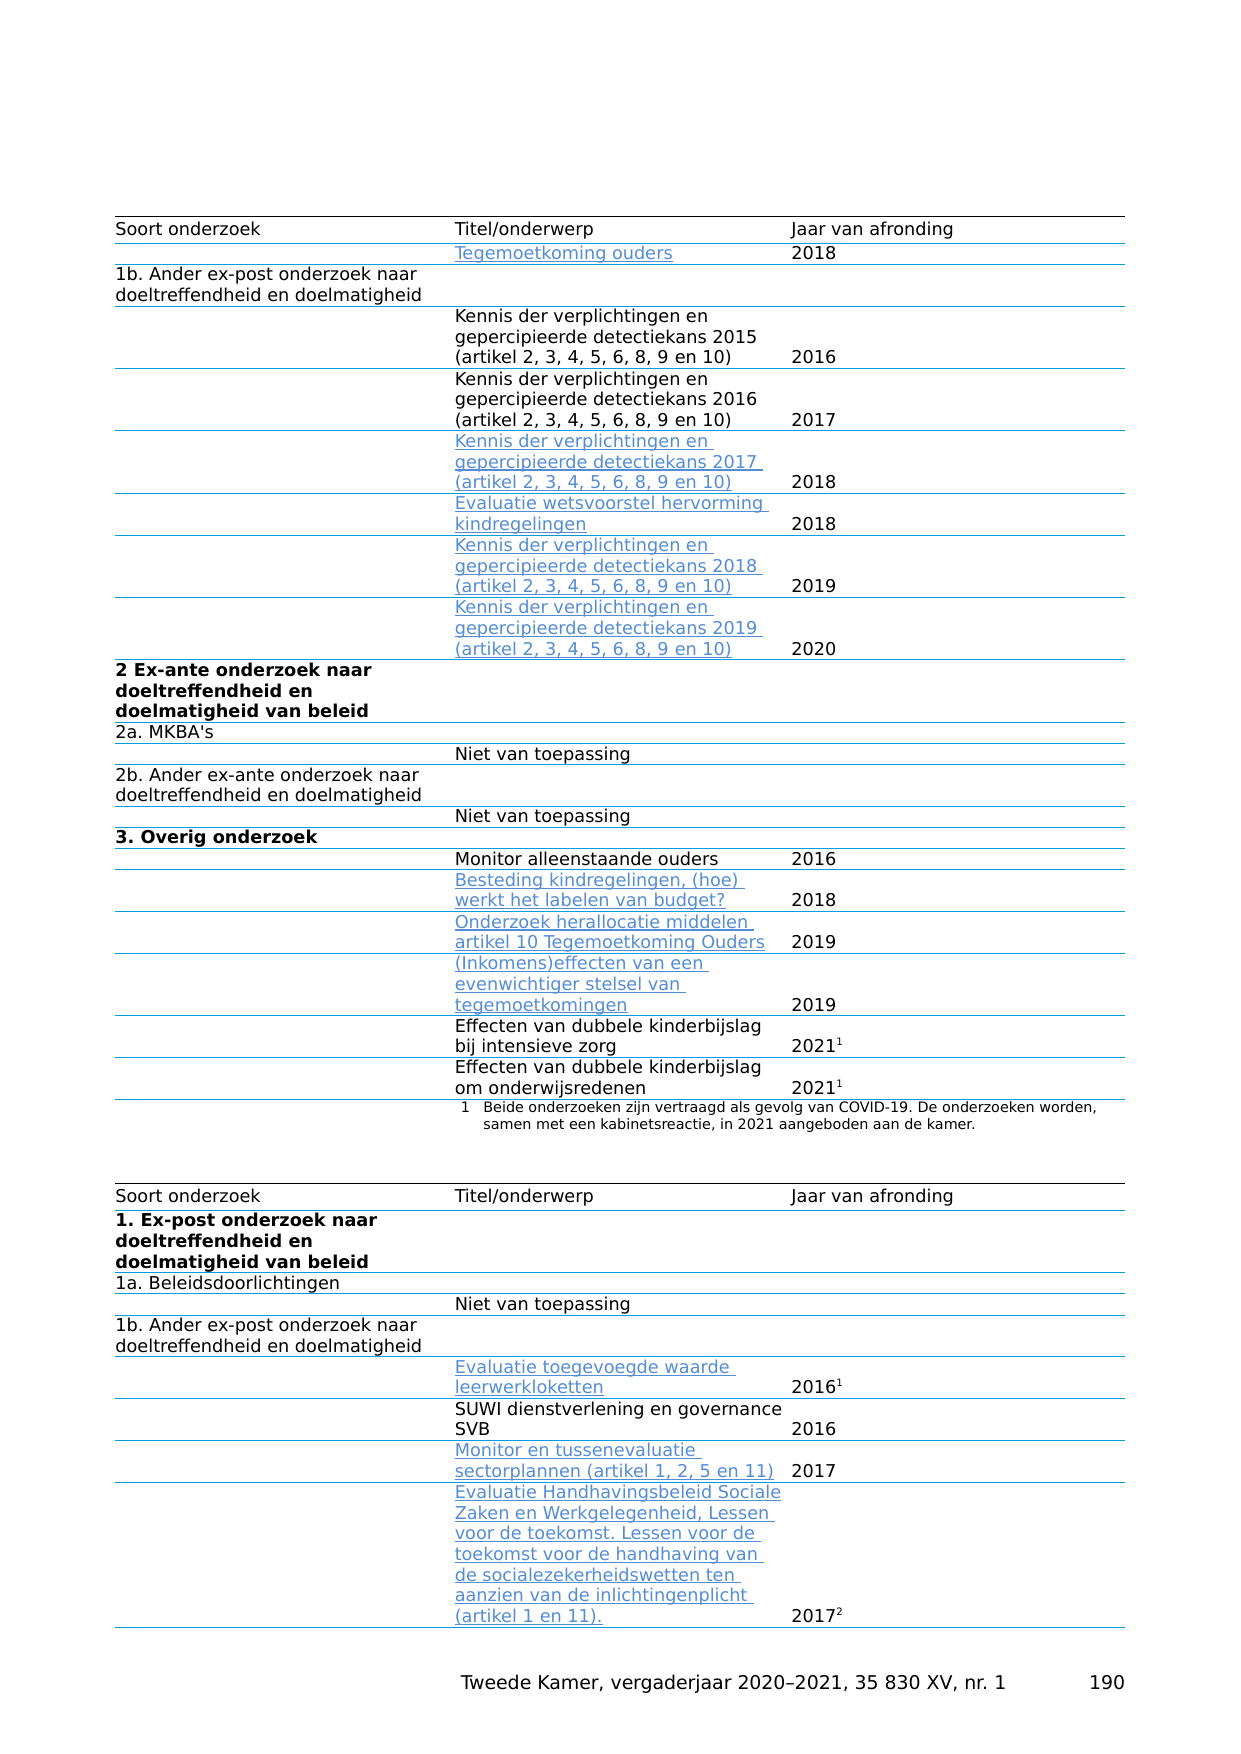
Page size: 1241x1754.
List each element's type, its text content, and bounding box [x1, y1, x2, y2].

table_cell 2016 [788, 849, 1125, 869]
table_cell [115, 307, 452, 368]
table_cell Niet van toepassing [452, 807, 788, 827]
table_cell [788, 828, 1125, 848]
table_cell SUWI dienstverlening en governance SVB [452, 1399, 788, 1440]
table_cell [115, 744, 452, 764]
table_cell 1a. Beleidsdoorlichtingen [115, 1273, 452, 1293]
table_cell 20211 [788, 1058, 1125, 1099]
table_cell 2017 [788, 369, 1125, 430]
table_cell [115, 1357, 452, 1398]
table_cell 1. Ex-post onderzoek naar doeltreffendheid en doelmatigheid van beleid [115, 1211, 452, 1272]
table_cell 2019 [788, 954, 1125, 1015]
table_cell 2b. Ander ex-ante onderzoek naar doeltreffendheid en doelmatigheid [115, 765, 452, 806]
table_cell Jaar van afronding [788, 217, 1125, 243]
table_cell [452, 660, 788, 722]
table_cell 20161 [788, 1357, 1125, 1398]
table_cell (Inkomens)effecten van een evenwichtiger stelsel van tegemoetkomingen [452, 954, 788, 1015]
table_cell Jaar van afronding [788, 1184, 1125, 1210]
table_cell [115, 598, 452, 659]
table_cell [452, 1211, 788, 1272]
table_cell 2018 [788, 431, 1125, 493]
table_cell Evaluatie wetsvoorstel hervorming kindregelingen [452, 494, 788, 534]
table_cell Niet van toepassing [452, 744, 788, 764]
table_cell Soort onderzoek [115, 1184, 452, 1210]
table_cell [115, 870, 452, 911]
table_cell [788, 1294, 1125, 1314]
table_cell [788, 660, 1125, 722]
table_cell Kennis der verplichtingen en gepercipieerde detectiekans 2016 (artikel 2, 3, 4, 5, 6, 8, 9 en 10) [452, 369, 788, 430]
table_cell [115, 431, 452, 493]
table_cell Onderzoek herallocatie middelen artikel 10 Tegemoetkoming Ouders [452, 912, 788, 953]
table_cell 2018 [788, 244, 1125, 264]
table_cell [452, 265, 788, 306]
table_cell Niet van toepassing [452, 1294, 788, 1314]
table_cell 2019 [788, 912, 1125, 953]
table_cell Effecten van dubbele kinderbijslag bij intensieve zorg [452, 1016, 788, 1057]
table_cell Kennis der verplichtingen en gepercipieerde detectiekans 2019 (artikel 2, 3, 4, 5, 6, 8, 9 en 10) [452, 598, 788, 659]
table_cell 20172 [788, 1483, 1125, 1626]
table_cell [115, 807, 452, 827]
table_cell [115, 536, 452, 597]
table_cell Kennis der verplichtingen en gepercipieerde detectiekans 2015 (artikel 2, 3, 4, 5, 6, 8, 9 en 10) [452, 307, 788, 368]
table_header Tabel 132 Artikel 11 - Uitvoering [115, 1158, 1125, 1183]
table_cell Evaluatie Handhavingsbeleid Sociale Zaken en Werkgelegenheid, Lessen voor de toekomst. Lessen voor de toekomst voor de handhaving van de socialezekerheidswetten ten aanzien van de inlichtingenplicht (artikel 1 en 11). [452, 1483, 788, 1626]
table_cell [115, 1483, 452, 1626]
table_cell [452, 828, 788, 848]
table_cell Titel/onderwerp [452, 1184, 788, 1210]
table_cell [788, 1316, 1125, 1356]
table_cell 20211 [788, 1016, 1125, 1057]
table_cell [115, 954, 452, 1015]
table_cell Tegemoetkoming ouders [452, 244, 788, 264]
table_cell Evaluatie toegevoegde waarde leerwerkloketten [452, 1357, 788, 1398]
table_cell [452, 1273, 788, 1293]
table_cell 2016 [788, 1399, 1125, 1440]
table_cell 2017 [788, 1441, 1125, 1482]
table_cell 2020 [788, 598, 1125, 659]
table_cell [788, 765, 1125, 806]
table_cell 2a. MKBA's [115, 723, 452, 743]
table_cell [115, 244, 452, 264]
table_cell 2019 [788, 536, 1125, 597]
table_cell Soort onderzoek [115, 217, 452, 243]
table_cell Monitor alleenstaande ouders [452, 849, 788, 869]
table_cell Besteding kindregelingen, (hoe) werkt het labelen van budget? [452, 870, 788, 911]
table_cell [452, 723, 788, 743]
table_cell [115, 369, 452, 430]
table_cell Monitor en tussenevaluatie sectorplannen (artikel 1, 2, 5 en 11) [452, 1441, 788, 1482]
table_cell 3. Overig onderzoek [115, 828, 452, 848]
table_cell 2018 [788, 494, 1125, 534]
table_cell 2018 [788, 870, 1125, 911]
table_cell [788, 723, 1125, 743]
table_cell [788, 265, 1125, 306]
table_cell [452, 765, 788, 806]
table_cell [115, 849, 452, 869]
table_cell Kennis der verplichtingen en gepercipieerde detectiekans 2017 (artikel 2, 3, 4, 5, 6, 8, 9 en 10) [452, 431, 788, 493]
list Beide onderzoeken zijn vertraagd als gevolg van COVID-19. De onderzoeken worden, samen met een kabinetsreactie, in 2021 aangeboden aan de kamer. [461, 1100, 1125, 1133]
table_header Tabel 131 Artikel 10 - Tegemoetkoming ouders [115, 191, 1125, 216]
table_cell [115, 912, 452, 953]
table_cell 1b. Ander ex-post onderzoek naar doeltreffendheid en doelmatigheid [115, 265, 452, 306]
table_cell [115, 1441, 452, 1482]
table_cell Titel/onderwerp [452, 217, 788, 243]
table_cell [788, 1211, 1125, 1272]
table_cell 2 Ex-ante onderzoek naar doeltreffendheid en doelmatigheid van beleid [115, 660, 452, 722]
table_cell [115, 1058, 452, 1099]
table_cell [788, 744, 1125, 764]
table_cell [115, 494, 452, 534]
table_cell [788, 1273, 1125, 1293]
table_cell [115, 1294, 452, 1314]
table_cell Kennis der verplichtingen en gepercipieerde detectiekans 2018 (artikel 2, 3, 4, 5, 6, 8, 9 en 10) [452, 536, 788, 597]
table_cell [788, 807, 1125, 827]
table_cell 1b. Ander ex-post onderzoek naar doeltreffendheid en doelmatigheid [115, 1316, 452, 1356]
table_cell [115, 1399, 452, 1440]
table_cell [115, 1016, 452, 1057]
table_cell 2016 [788, 307, 1125, 368]
table_cell Effecten van dubbele kinderbijslag om onderwijsredenen [452, 1058, 788, 1099]
table_cell [452, 1316, 788, 1356]
